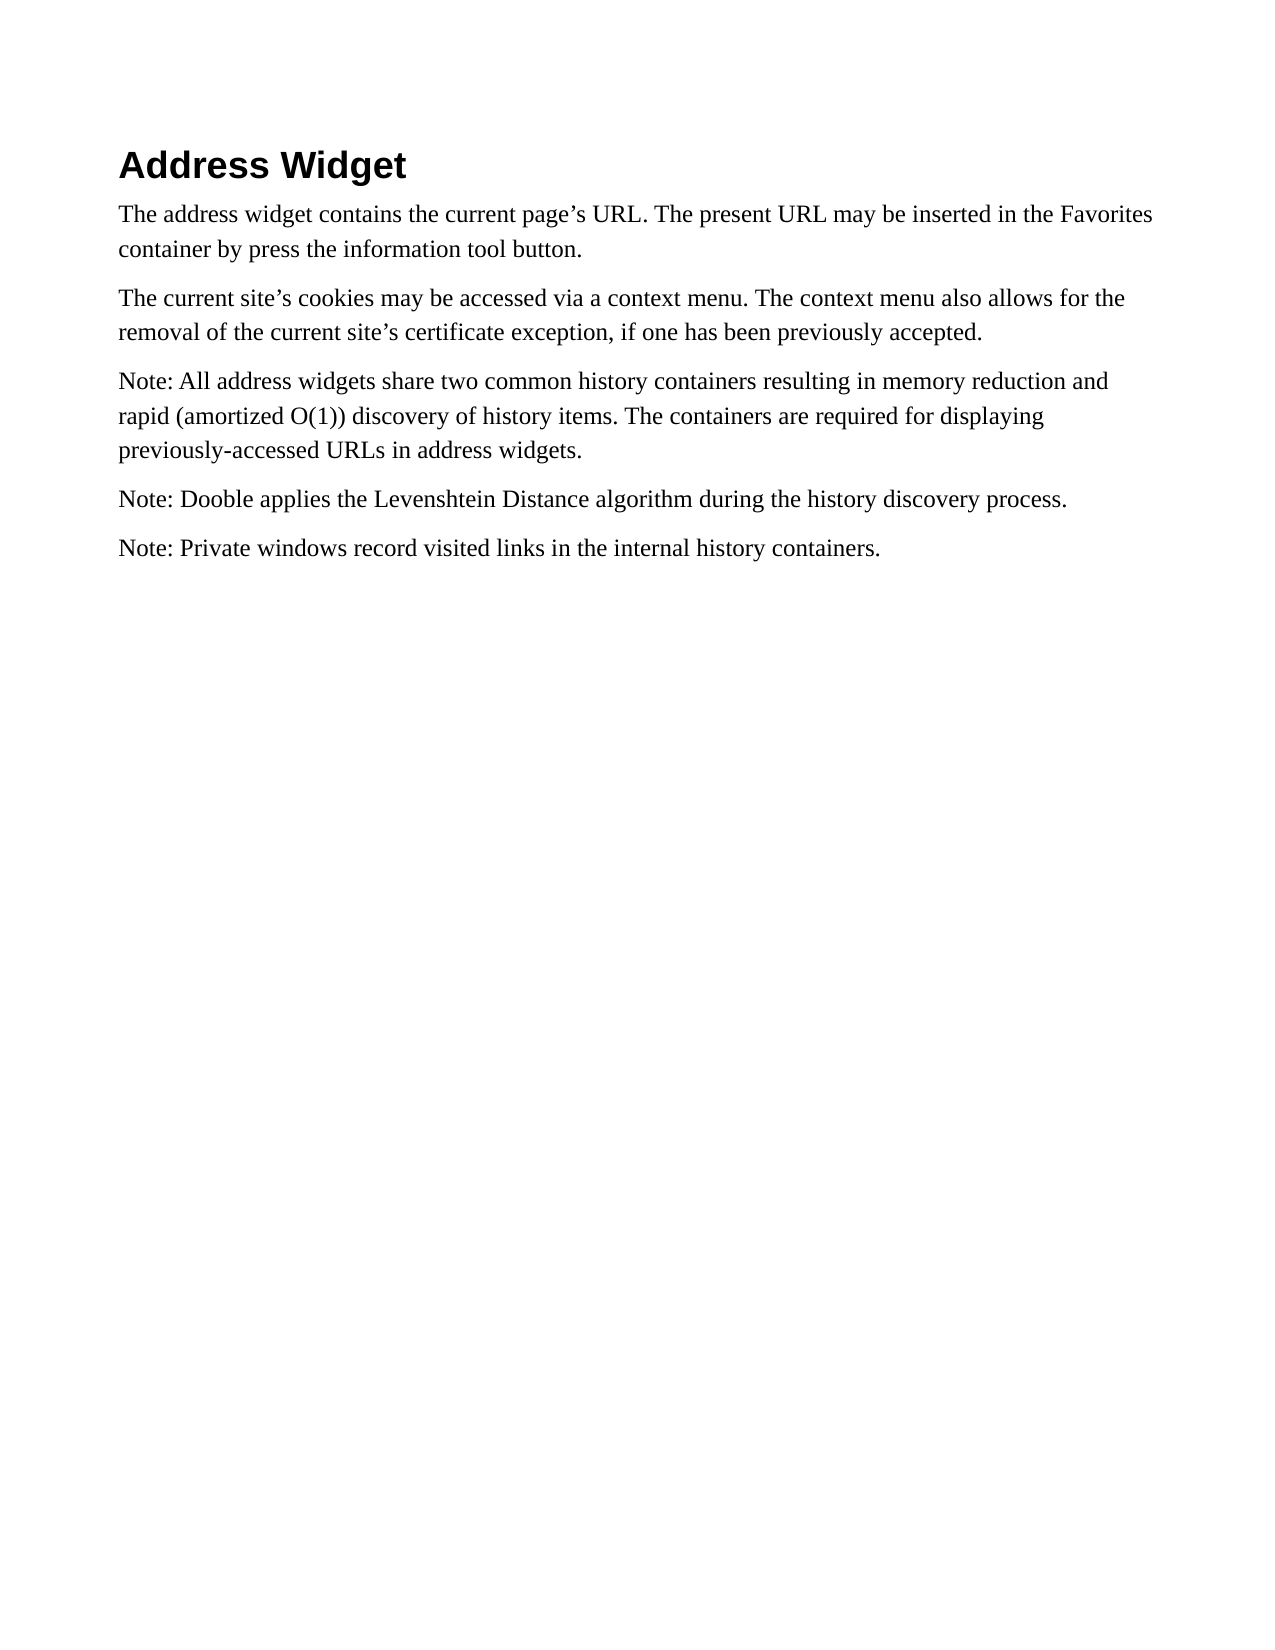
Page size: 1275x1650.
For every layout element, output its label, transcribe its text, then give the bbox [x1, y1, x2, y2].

text Note: All address widgets share two common history containers resulting in memory reduction and rapid (amortized O(1)) discovery of history items. The containers are required for displaying previously-accessed URLs in address widgets. [118, 366, 1157, 464]
text Note: Dooble applies the Levenshtein Distance algorithm during the history discovery process. [118, 484, 1157, 513]
text The address widget contains the current page’s URL. The present URL may be inserted in the Favorites container by press the information tool button. [118, 199, 1157, 262]
text Note: Private windows record visited links in the internal history containers. [118, 533, 1157, 562]
subtitle Address Widget [118, 143, 1157, 187]
text The current site’s cookies may be accessed via a context menu. The context menu also allows for the removal of the current site’s certificate exception, if one has been previously accepted. [118, 283, 1157, 346]
